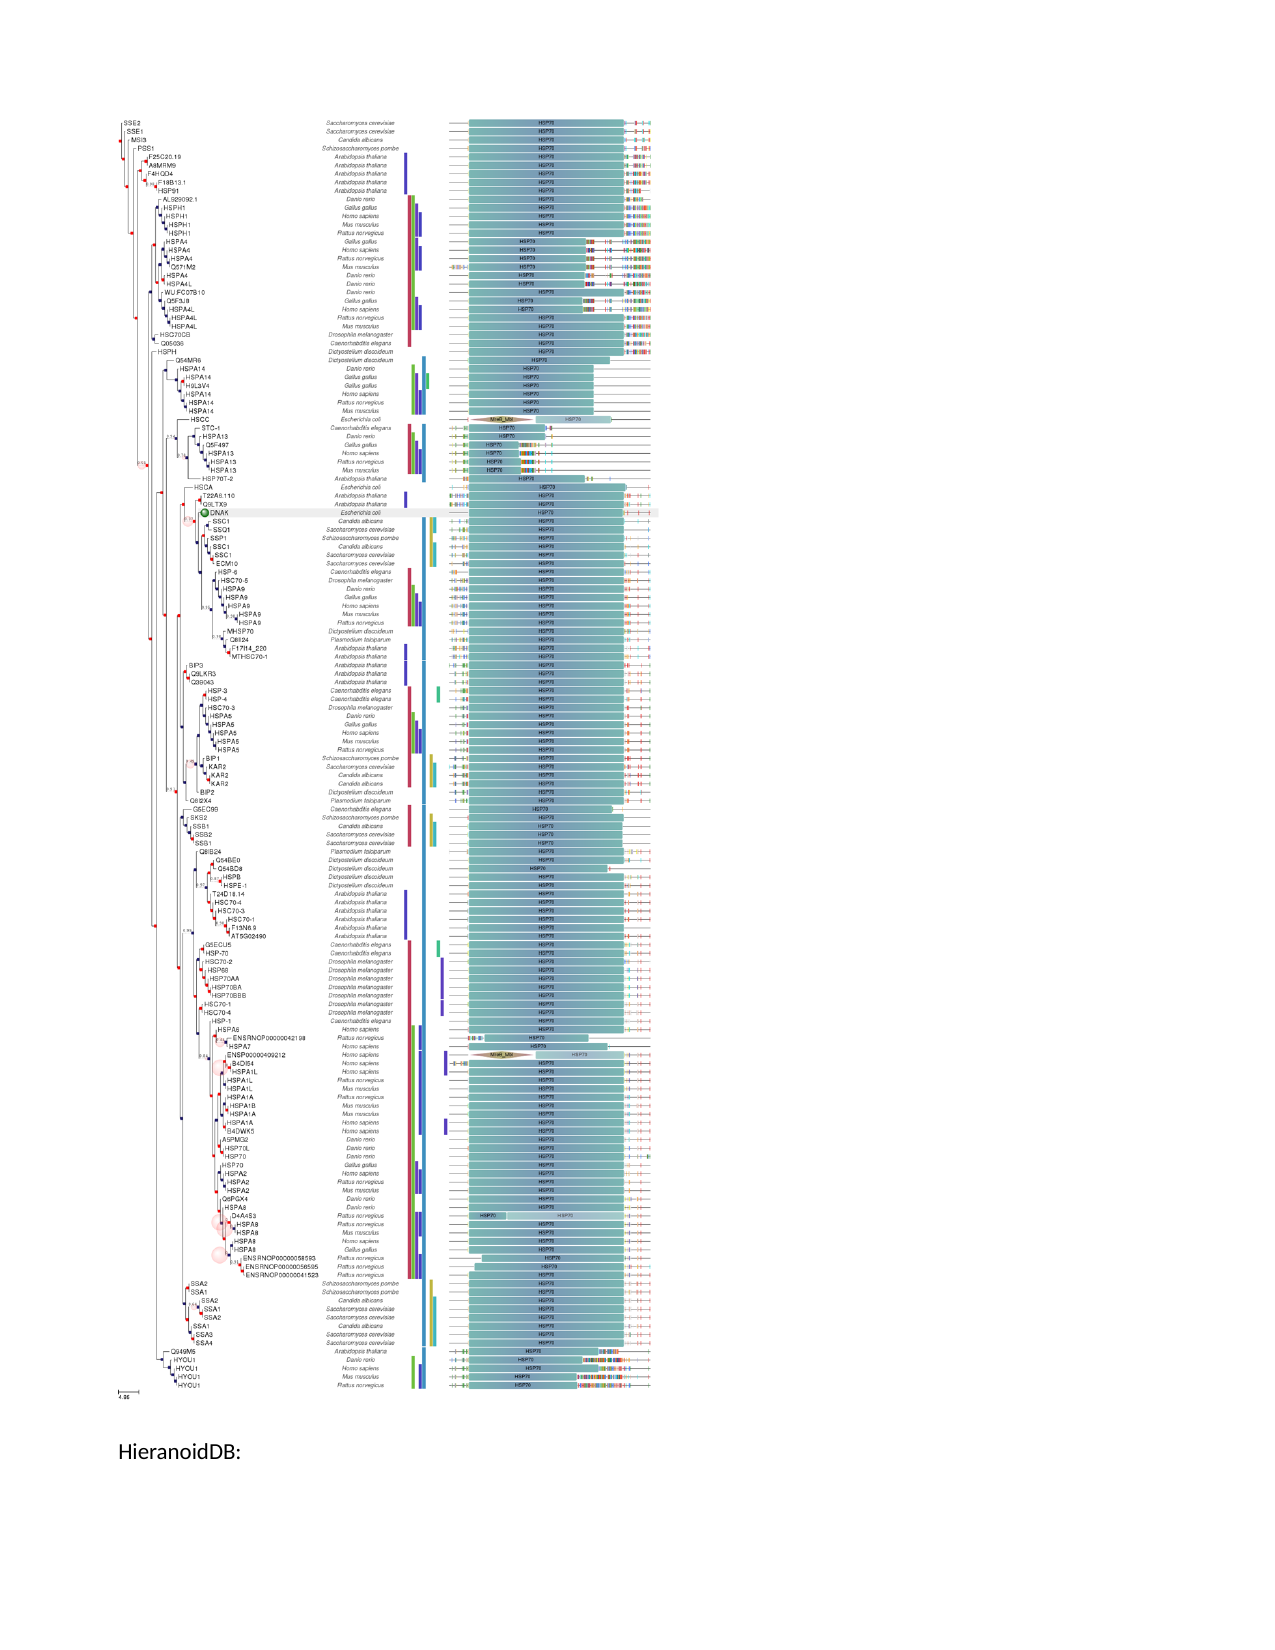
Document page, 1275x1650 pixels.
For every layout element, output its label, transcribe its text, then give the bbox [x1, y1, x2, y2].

text HieranoidDB: [118, 1437, 1157, 1465]
